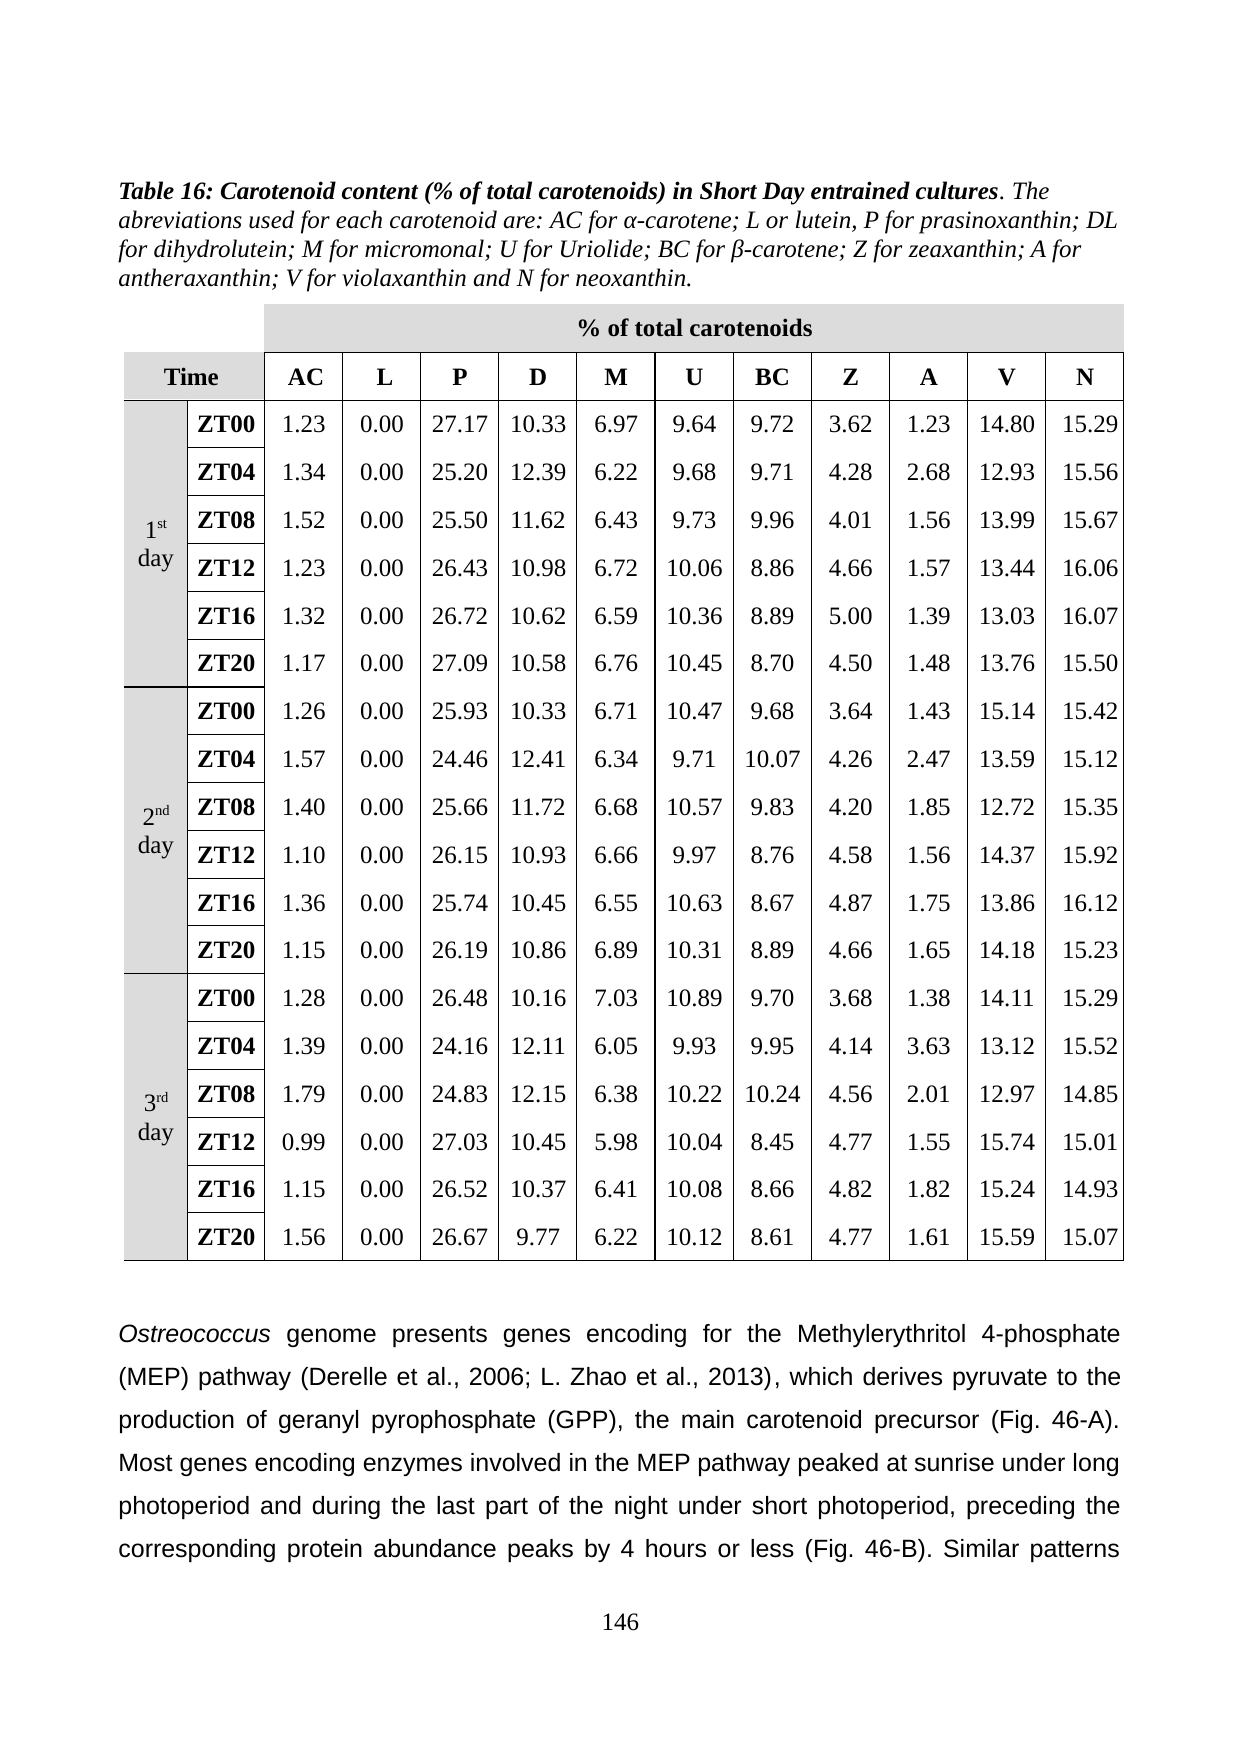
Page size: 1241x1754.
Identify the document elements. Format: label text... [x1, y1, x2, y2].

table_cell 10.36 [656, 591, 733, 638]
table_cell 0.00 [343, 401, 420, 447]
table_cell 15.67 [1046, 495, 1123, 543]
table_cell 26.48 [421, 973, 498, 1021]
table_cell 10.58 [499, 639, 576, 686]
table_cell N [1046, 353, 1123, 399]
table_cell 9.68 [734, 686, 811, 734]
table_cell 10.45 [499, 1117, 576, 1164]
table_cell ZT20 [188, 1213, 264, 1260]
table_cell 0.00 [343, 925, 420, 973]
table_cell 1.75 [890, 878, 967, 925]
table_cell 5.98 [577, 1117, 654, 1164]
table_cell 4.50 [812, 639, 889, 686]
table_cell 9.71 [656, 734, 733, 782]
table_cell 1.57 [890, 543, 967, 591]
table_cell 2.47 [890, 734, 967, 782]
table_cell Time [124, 352, 264, 399]
table_cell 1.82 [890, 1165, 967, 1212]
table_cell ZT04 [188, 1022, 264, 1069]
table_cell 0.00 [343, 447, 420, 495]
table_cell 6.41 [577, 1165, 654, 1212]
table_cell 1.10 [265, 830, 342, 878]
table_cell 8.89 [734, 925, 811, 973]
table_cell 10.62 [499, 591, 576, 638]
table_cell 26.43 [421, 543, 498, 591]
table_cell 1.23 [265, 401, 342, 447]
table_cell 12.39 [499, 447, 576, 495]
text Ostreococcus genome presents genes encoding for the Methylerythritol 4-phosphate (MEP) pathway (Derelle et al., 2006; L. Zhao et al., 2013)⁠, which derives pyruvate to the production of geranyl pyrophosphate (GPP), the main carotenoid precursor (Fig. 46-A). Most genes encoding enzymes involved in the MEP pathway peaked at sunrise under long photoperiod and during the last part of the night under short photoperiod, preceding the corresponding protein abundance peaks by 4 hours or less (Fig. 46-B). Similar patterns [118, 1319, 1122, 1563]
table_cell 4.77 [812, 1212, 889, 1260]
table_cell 0.00 [343, 878, 420, 925]
table_cell 9.70 [734, 973, 811, 1021]
table_cell 25.66 [421, 782, 498, 830]
table_cell A [890, 353, 967, 399]
table_cell 13.44 [968, 543, 1045, 591]
table_cell 8.66 [734, 1165, 811, 1212]
table_cell ZT08 [188, 1070, 264, 1117]
table_cell 1.23 [265, 543, 342, 591]
table_cell 11.72 [499, 782, 576, 830]
table_cell 9.71 [734, 447, 811, 495]
table_cell 4.56 [812, 1069, 889, 1117]
table_cell 15.42 [1046, 686, 1123, 734]
table_cell 15.92 [1046, 830, 1123, 878]
table_header [188, 304, 264, 352]
table_cell 9.97 [656, 830, 733, 878]
table_cell 10.08 [656, 1165, 733, 1212]
table_cell 16.12 [1046, 878, 1123, 925]
table_cell 10.22 [656, 1069, 733, 1117]
table_cell 6.34 [577, 734, 654, 782]
table_cell V [968, 353, 1045, 399]
table_cell 3rd day [124, 974, 187, 1260]
table_cell 0.00 [343, 734, 420, 782]
table_cell 10.47 [656, 686, 733, 734]
table_cell 1.85 [890, 782, 967, 830]
table_cell 1.28 [265, 973, 342, 1021]
table_cell 10.93 [499, 830, 576, 878]
table_cell 1.57 [265, 734, 342, 782]
table_cell 0.00 [343, 591, 420, 638]
table_cell 0.00 [343, 686, 420, 734]
table_cell 13.76 [968, 639, 1045, 686]
table_cell 1.34 [265, 447, 342, 495]
table_cell M [577, 353, 654, 399]
table_cell ZT12 [188, 1118, 264, 1164]
table_cell 4.87 [812, 878, 889, 925]
table_cell 6.05 [577, 1021, 654, 1069]
table_cell 6.71 [577, 686, 654, 734]
table_cell 9.95 [734, 1021, 811, 1069]
table_cell 6.89 [577, 925, 654, 973]
table_cell 12.15 [499, 1069, 576, 1117]
table_cell 27.03 [421, 1117, 498, 1164]
table_cell 4.26 [812, 734, 889, 782]
table_cell 15.52 [1046, 1021, 1123, 1069]
table_cell 8.89 [734, 591, 811, 638]
table_cell 8.61 [734, 1212, 811, 1260]
table_cell 1.55 [890, 1117, 967, 1164]
table_cell 0.00 [343, 782, 420, 830]
table_cell 14.18 [968, 925, 1045, 973]
table_cell 0.00 [343, 1117, 420, 1164]
table_cell P [421, 353, 498, 399]
table_cell 0.00 [343, 639, 420, 686]
table_cell 1.15 [265, 1165, 342, 1212]
table_cell 8.45 [734, 1117, 811, 1164]
table_cell 10.33 [499, 401, 576, 447]
table_cell 6.38 [577, 1069, 654, 1117]
table_cell 25.93 [421, 686, 498, 734]
table_cell 25.74 [421, 878, 498, 925]
table_cell 1.38 [890, 973, 967, 1021]
table_cell 9.96 [734, 495, 811, 543]
table_cell 14.11 [968, 973, 1045, 1021]
text Table 16: Carotenoid content (% of total carotenoids) in Short Day entrained cultures. The abreviations used for each carotenoid are: AC for α-carotene; L or lutein, P for prasinoxanthin; DL for dihydrolutein; M for micromonal; U for Uriolide; BC for β-carotene; Z for zeaxanthin; A for antheraxanthin; V for violaxanthin and N for neoxanthin. [118, 176, 1122, 291]
table_cell 4.20 [812, 782, 889, 830]
table_cell 9.93 [656, 1021, 733, 1069]
table_cell 5.00 [812, 591, 889, 638]
table_cell 3.68 [812, 973, 889, 1021]
table_cell 14.93 [1046, 1165, 1123, 1212]
table_cell 9.83 [734, 782, 811, 830]
table_cell 15.74 [968, 1117, 1045, 1164]
table_cell 12.11 [499, 1021, 576, 1069]
table_cell 10.63 [656, 878, 733, 925]
table_cell 0.00 [343, 1212, 420, 1260]
table_cell 25.50 [421, 495, 498, 543]
table_cell 12.93 [968, 447, 1045, 495]
table_cell 0.99 [265, 1117, 342, 1164]
table_cell 2.01 [890, 1069, 967, 1117]
table_cell 10.31 [656, 925, 733, 973]
table_cell 10.89 [656, 973, 733, 1021]
table_cell 6.66 [577, 830, 654, 878]
table_cell 15.01 [1046, 1117, 1123, 1164]
table_cell 0.00 [343, 830, 420, 878]
table_cell 14.37 [968, 830, 1045, 878]
table_cell ZT00 [188, 688, 264, 734]
table_cell 1.79 [265, 1069, 342, 1117]
table_cell 1.23 [890, 401, 967, 447]
table_cell 1.17 [265, 639, 342, 686]
table_cell 12.41 [499, 734, 576, 782]
table_cell 1.52 [265, 495, 342, 543]
table_cell ZT04 [188, 448, 264, 495]
table_cell AC [265, 353, 342, 399]
table_cell 1.36 [265, 878, 342, 925]
table_cell 1.61 [890, 1212, 967, 1260]
table_cell 10.33 [499, 686, 576, 734]
table_cell 1.32 [265, 591, 342, 638]
table_cell 27.17 [421, 401, 498, 447]
table_cell 0.00 [343, 1069, 420, 1117]
table_cell 4.66 [812, 543, 889, 591]
table_cell ZT04 [188, 735, 264, 782]
table_cell 4.66 [812, 925, 889, 973]
table_cell 1.39 [890, 591, 967, 638]
table_cell ZT08 [188, 496, 264, 543]
table_cell 10.07 [734, 734, 811, 782]
table_cell 26.72 [421, 591, 498, 638]
table_cell 1.15 [265, 925, 342, 973]
table_cell 6.68 [577, 782, 654, 830]
table_cell 4.82 [812, 1165, 889, 1212]
table_cell 11.62 [499, 495, 576, 543]
table_cell 3.62 [812, 401, 889, 447]
table_cell 24.46 [421, 734, 498, 782]
table_cell BC [734, 353, 811, 399]
table_cell 15.23 [1046, 925, 1123, 973]
table_cell 16.06 [1046, 543, 1123, 591]
table_cell 0.00 [343, 973, 420, 1021]
table_cell 9.73 [656, 495, 733, 543]
table_cell 1.56 [890, 495, 967, 543]
table_cell 6.43 [577, 495, 654, 543]
table_cell 8.76 [734, 830, 811, 878]
table_cell 14.80 [968, 401, 1045, 447]
table_cell ZT20 [188, 926, 264, 973]
table_header % of total carotenoids [264, 304, 1124, 352]
table_cell ZT08 [188, 783, 264, 830]
table_header [124, 304, 188, 352]
table_cell 0.00 [343, 1021, 420, 1069]
table_cell 2.68 [890, 447, 967, 495]
table_cell ZT12 [188, 544, 264, 591]
table_cell 6.72 [577, 543, 654, 591]
table_cell 26.67 [421, 1212, 498, 1260]
table_cell 3.63 [890, 1021, 967, 1069]
table_cell 26.19 [421, 925, 498, 973]
table_cell L [343, 353, 420, 399]
table_cell 10.12 [656, 1212, 733, 1260]
table_cell 1.65 [890, 925, 967, 973]
table_cell 9.72 [734, 401, 811, 447]
table_cell 15.59 [968, 1212, 1045, 1260]
table_cell 3.64 [812, 686, 889, 734]
table_cell 15.35 [1046, 782, 1123, 830]
table_cell 12.72 [968, 782, 1045, 830]
table_cell 1st day [124, 401, 187, 686]
table_cell 4.28 [812, 447, 889, 495]
table_cell 0.00 [343, 543, 420, 591]
table_cell 4.58 [812, 830, 889, 878]
table_cell 13.86 [968, 878, 1045, 925]
table_cell 6.55 [577, 878, 654, 925]
table_cell 9.77 [499, 1212, 576, 1260]
table_cell 13.59 [968, 734, 1045, 782]
table_cell 1.39 [265, 1021, 342, 1069]
table_cell ZT12 [188, 831, 264, 878]
table_cell 13.12 [968, 1021, 1045, 1069]
table_cell ZT00 [188, 974, 264, 1021]
table_cell Z [812, 353, 889, 399]
table_cell 6.76 [577, 639, 654, 686]
table_cell 1.56 [265, 1212, 342, 1260]
table_cell 9.68 [656, 447, 733, 495]
table_cell 8.67 [734, 878, 811, 925]
table_cell 1.56 [890, 830, 967, 878]
table_cell 10.37 [499, 1165, 576, 1212]
table_cell 24.16 [421, 1021, 498, 1069]
table_cell 15.56 [1046, 447, 1123, 495]
table_cell 16.07 [1046, 591, 1123, 638]
table_cell 4.77 [812, 1117, 889, 1164]
table_cell 6.22 [577, 1212, 654, 1260]
table_cell 10.06 [656, 543, 733, 591]
table_cell 10.24 [734, 1069, 811, 1117]
table_cell 26.52 [421, 1165, 498, 1212]
table_cell 8.70 [734, 639, 811, 686]
table_cell 15.07 [1046, 1212, 1123, 1260]
table_cell ZT16 [188, 592, 264, 638]
table_cell 1.48 [890, 639, 967, 686]
table_cell 15.29 [1046, 973, 1123, 1021]
table_cell 6.97 [577, 401, 654, 447]
table_cell 15.12 [1046, 734, 1123, 782]
table_cell 10.04 [656, 1117, 733, 1164]
table_cell 10.57 [656, 782, 733, 830]
table_cell 15.14 [968, 686, 1045, 734]
table_cell 1.26 [265, 686, 342, 734]
table_cell 8.86 [734, 543, 811, 591]
table_cell 9.64 [656, 401, 733, 447]
table_cell 15.24 [968, 1165, 1045, 1212]
table_cell 7.03 [577, 973, 654, 1021]
table_cell ZT20 [188, 640, 264, 686]
table_cell 15.50 [1046, 639, 1123, 686]
table_cell ZT00 [188, 401, 264, 447]
table_cell 0.00 [343, 495, 420, 543]
table_cell 4.01 [812, 495, 889, 543]
table_cell 10.16 [499, 973, 576, 1021]
table_cell U [656, 353, 733, 399]
table_cell 4.14 [812, 1021, 889, 1069]
table_cell 14.85 [1046, 1069, 1123, 1117]
table_cell 13.99 [968, 495, 1045, 543]
table_cell 10.45 [656, 639, 733, 686]
table_cell 27.09 [421, 639, 498, 686]
table_cell 6.22 [577, 447, 654, 495]
table_cell 1.43 [890, 686, 967, 734]
table_cell 6.59 [577, 591, 654, 638]
table_cell D [499, 353, 576, 399]
table_cell ZT16 [188, 1166, 264, 1212]
table_cell 2nd day [124, 688, 187, 973]
table_cell 10.98 [499, 543, 576, 591]
table_cell 26.15 [421, 830, 498, 878]
table_cell 0.00 [343, 1165, 420, 1212]
table_cell 1.40 [265, 782, 342, 830]
table_cell 25.20 [421, 447, 498, 495]
table_cell 10.86 [499, 925, 576, 973]
table_cell ZT16 [188, 879, 264, 925]
table_cell 13.03 [968, 591, 1045, 638]
table_cell 12.97 [968, 1069, 1045, 1117]
table_cell 15.29 [1046, 401, 1123, 447]
table_cell 10.45 [499, 878, 576, 925]
table_cell 24.83 [421, 1069, 498, 1117]
